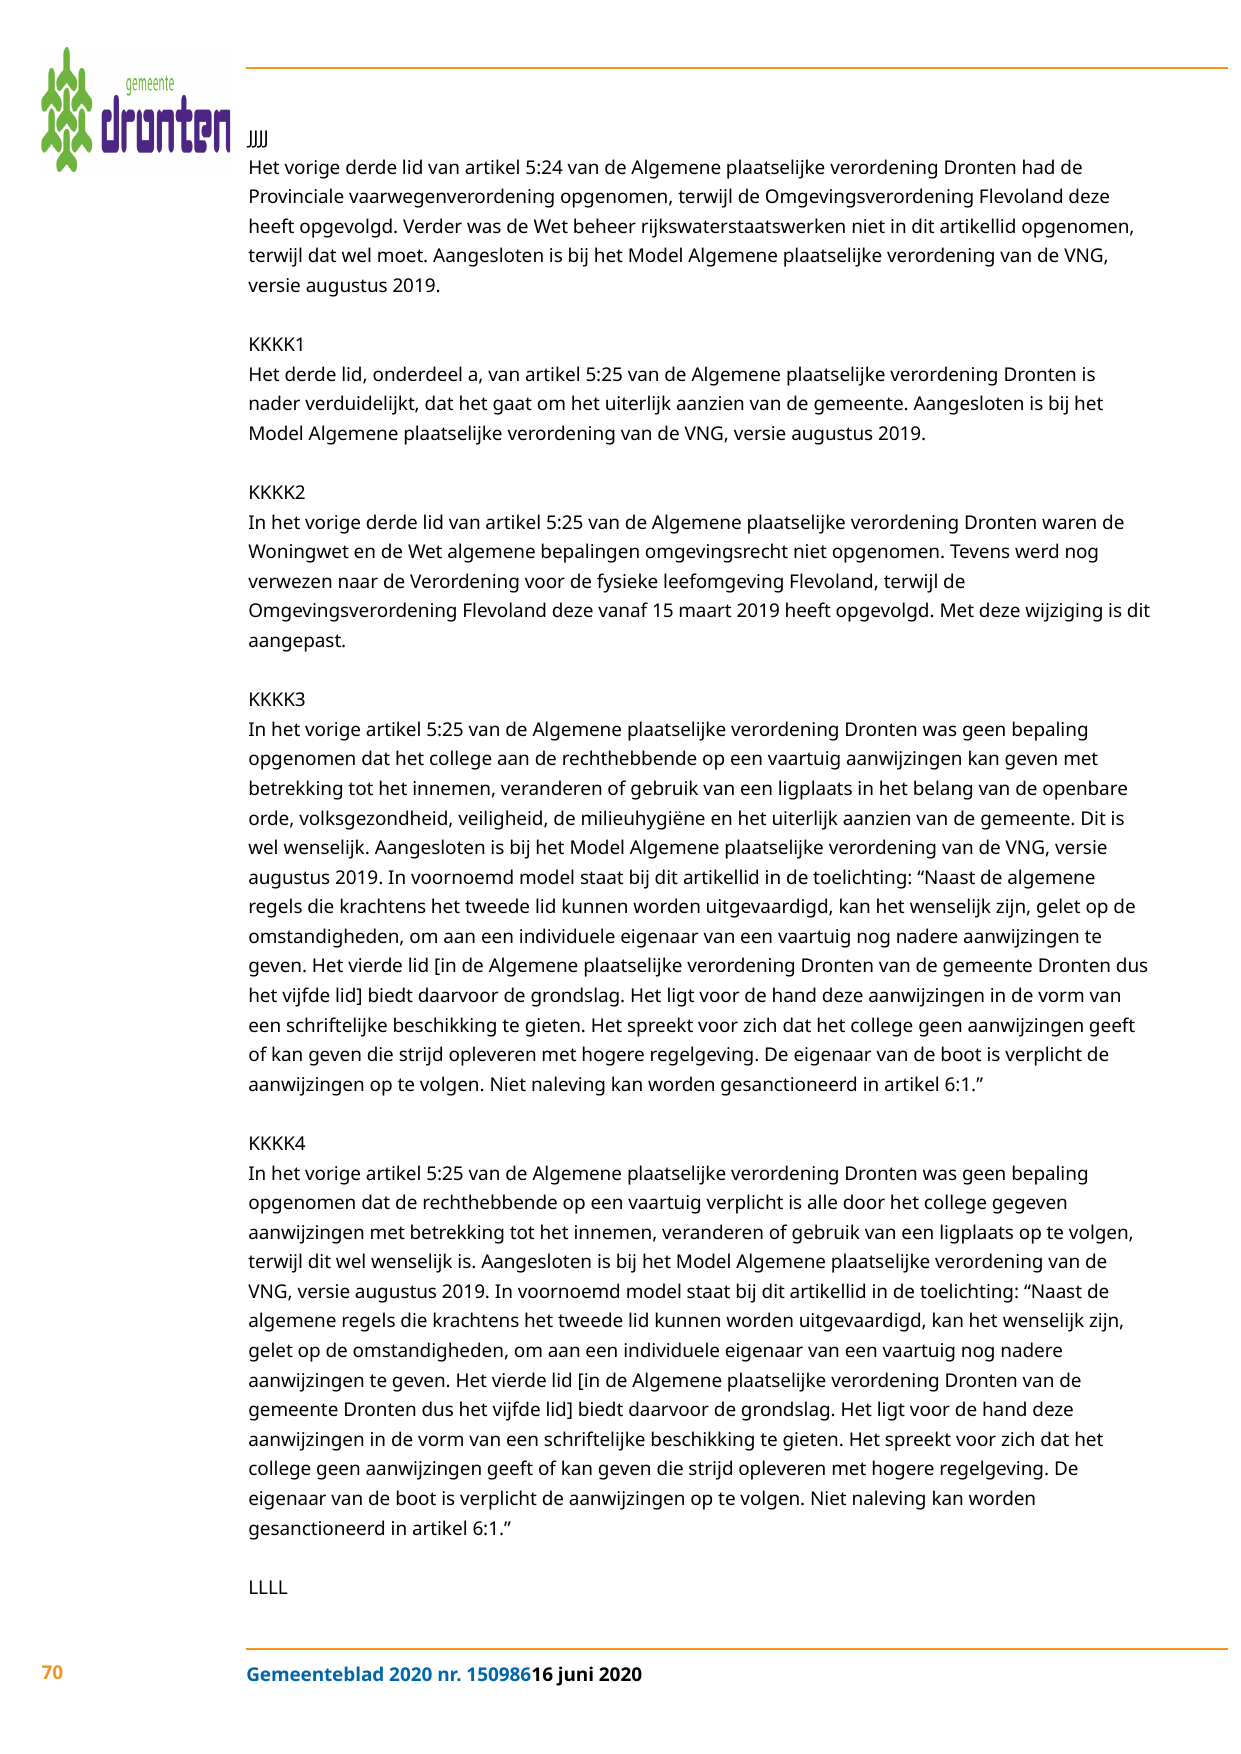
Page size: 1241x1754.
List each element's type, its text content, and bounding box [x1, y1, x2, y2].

text In het vorige derde lid van artikel 5:25 van de Algemene plaatselijke verordening Dronten waren de Woningwet en de Wet algemene bepalingen omgevingsrecht niet opgenomen. Tevens werd nog verwezen naar de Verordening voor de fysieke leefomgeving Flevoland, terwijl de Omgevingsverordening Flevoland deze vanaf 15 maart 2019 heeft opgevolgd. Met deze wijziging is dit aangepast. [248, 509, 1152, 653]
text Het derde lid, onderdeel a, van artikel 5:25 van de Algemene plaatselijke verordening Dronten is nader verduidelijkt, dat het gaat om het uiterlijk aanzien van de gemeente. Aangesloten is bij het Model Algemene plaatselijke verordening van de VNG, versie augustus 2019. [248, 361, 1152, 446]
picture [41, 47, 231, 172]
text KKKK1 [248, 331, 1152, 357]
text opgenomen dat het college aan de rechthebbende op een vaartuig aanwijzingen kan geven met betrekking tot het innemen, veranderen of gebruik van een ligplaats in het belang van de openbare orde, volksgezondheid, veiligheid, de milieuhygiëne en het uiterlijk aanzien van de gemeente. Dit is wel wenselijk. Aangesloten is bij het Model Algemene plaatselijke verordening van de VNG, versie augustus 2019. In voornoemd model staat bij dit artikellid in de toelichting: “Naast de algemene regels die krachtens het tweede lid kunnen worden uitgevaardigd, kan het wenselijk zijn, gelet op de omstandigheden, om aan een individuele eigenaar van een vaartuig nog nadere aanwijzingen te geven. Het vierde lid [in de Algemene plaatselijke verordening Dronten van de gemeente Dronten dus het vijfde lid] biedt daarvoor de grondslag. Het ligt voor de hand deze aanwijzingen in de vorm van een schriftelijke beschikking te gieten. Het spreekt voor zich dat het college geen aanwijzingen geeft of kan geven die strijd opleveren met hogere regelgeving. De eigenaar van de boot is verplicht de aanwijzingen op te volgen. Niet naleving kan worden gesanctioneerd in artikel 6:1.” [248, 746, 1152, 1097]
text Het vorige derde lid van artikel 5:24 van de Algemene plaatselijke verordening Dronten had de Provinciale vaarwegenverordening opgenomen, terwijl de Omgevingsverordening Flevoland deze heeft opgevolgd. Verder was de Wet beheer rijkswaterstaatswerken niet in dit artikellid opgenomen, terwijl dat wel moet. Aangesloten is bij het Model Algemene plaatselijke verordening van de VNG, versie augustus 2019. [248, 154, 1152, 298]
text LLLL [248, 1574, 1152, 1600]
text In het vorige artikel 5:25 van de Algemene plaatselijke verordening Dronten was geen bepaling [248, 1160, 1152, 1186]
text KKKK3 [248, 686, 1152, 712]
text KKKK2 [248, 479, 1152, 505]
text opgenomen dat de rechthebbende op een vaartuig verplicht is alle door het college gegeven aanwijzingen met betrekking tot het innemen, veranderen of gebruik van een ligplaats op te volgen, terwijl dit wel wenselijk is. Aangesloten is bij het Model Algemene plaatselijke verordening van de VNG, versie augustus 2019. In voornoemd model staat bij dit artikellid in de toelichting: “Naast de algemene regels die krachtens het tweede lid kunnen worden uitgevaardigd, kan het wenselijk zijn, gelet op de omstandigheden, om aan een individuele eigenaar van een vaartuig nog nadere aanwijzingen te geven. Het vierde lid [in de Algemene plaatselijke verordening Dronten van de gemeente Dronten dus het vijfde lid] biedt daarvoor de grondslag. Het ligt voor de hand deze aanwijzingen in de vorm van een schriftelijke beschikking te gieten. Het spreekt voor zich dat het college geen aanwijzingen geeft of kan geven die strijd opleveren met hogere regelgeving. De eigenaar van de boot is verplicht de aanwijzingen op te volgen. Niet naleving kan worden gesanctioneerd in artikel 6:1.” [248, 1189, 1152, 1541]
text KKKK4 [248, 1130, 1152, 1156]
text JJJJ [248, 124, 1152, 150]
text In het vorige artikel 5:25 van de Algemene plaatselijke verordening Dronten was geen bepaling [248, 716, 1152, 742]
